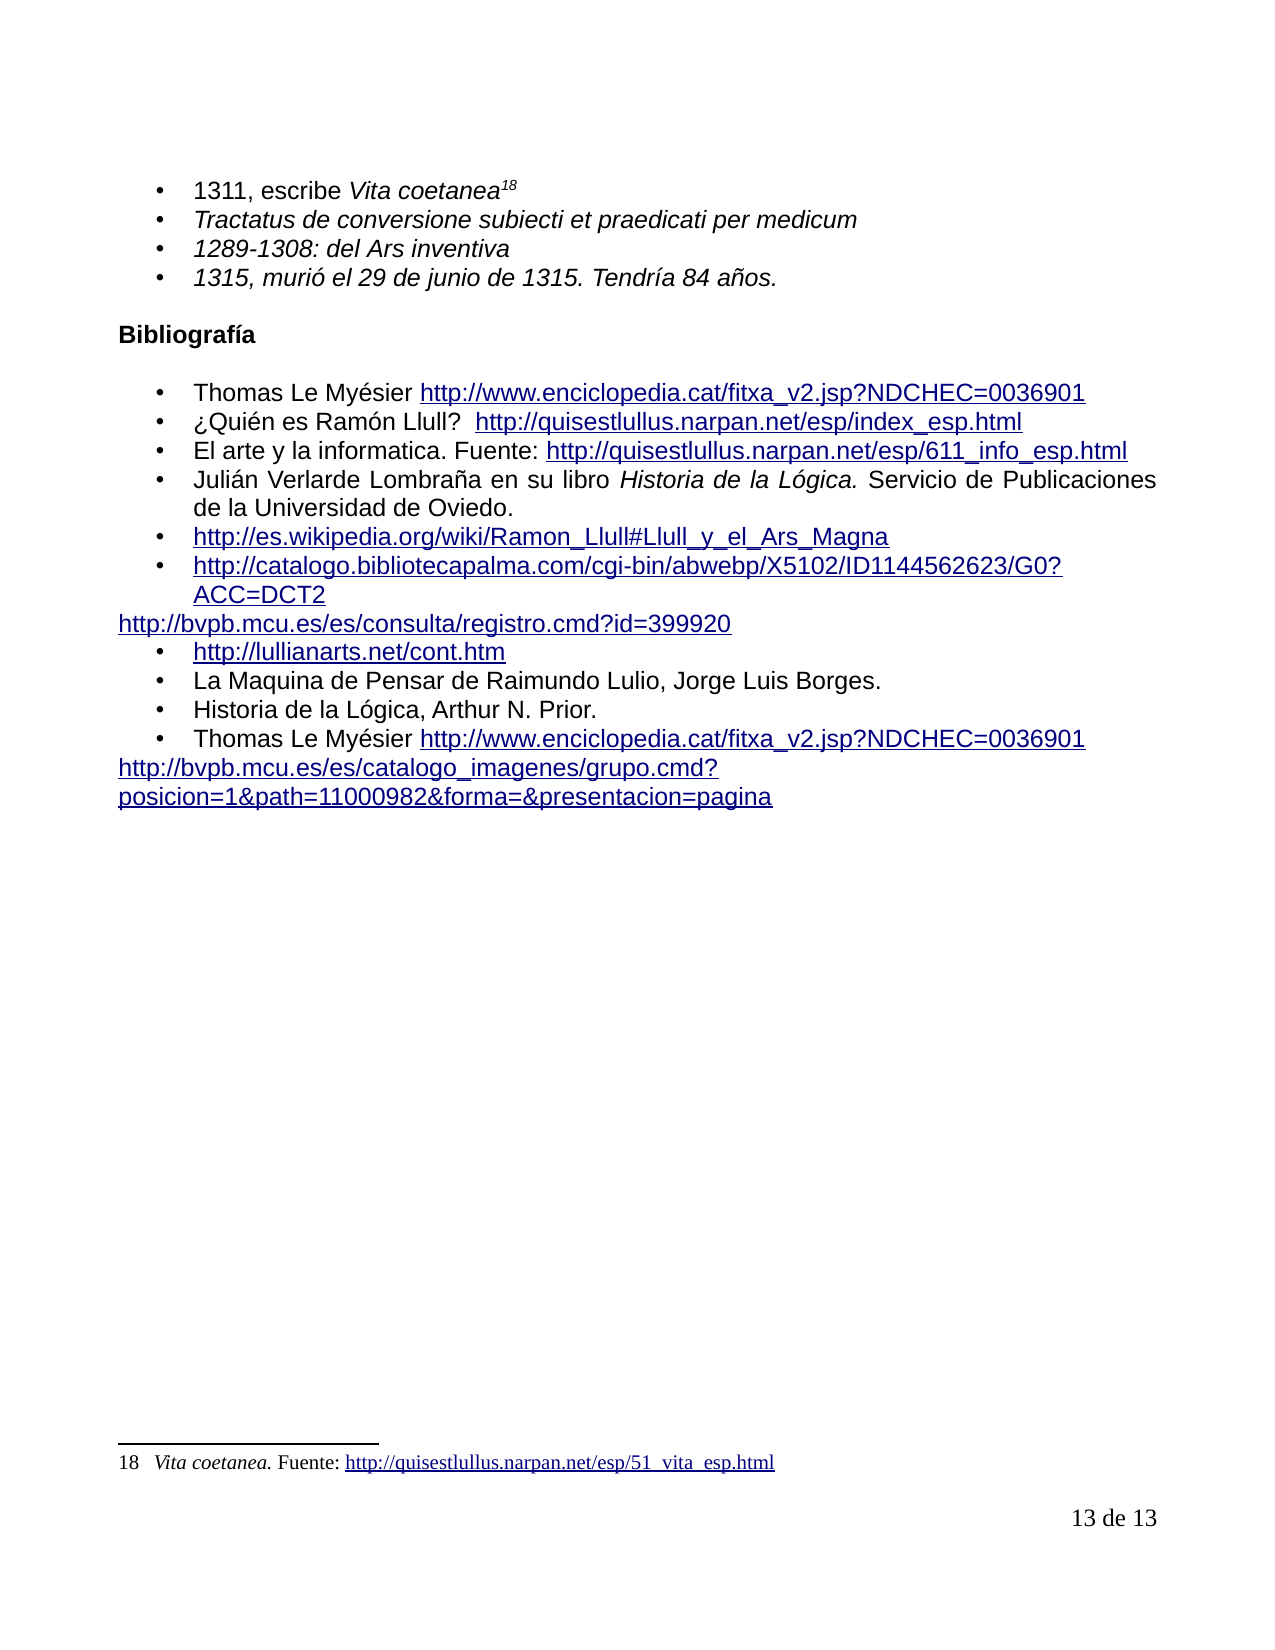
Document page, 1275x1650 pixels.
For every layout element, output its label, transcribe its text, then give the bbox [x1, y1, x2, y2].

list 1289-1308: del Ars inventiva [156, 234, 1157, 263]
list Tractatus de conversione subiecti et praedicati per medicum [156, 205, 1157, 234]
list http://catalogo.bibliotecapalma.com/cgi-bin/abwebp/X5102/ID1144562623/G0?ACC=DCT2 [156, 551, 1157, 609]
list 1315, murió el 29 de junio de 1315. Tendría 84 años. [156, 263, 1157, 292]
list La Maquina de Pensar de Raimundo Lulio, Jorge Luis Borges. [156, 666, 1157, 695]
list http://lullianarts.net/cont.htm [156, 637, 1157, 666]
list 1311, escribe Vita coetanea [156, 176, 1157, 205]
list El arte y la informatica. Fuente: http://quisestlullus.narpan.net/esp/611_info_esp.html [156, 436, 1157, 464]
list Vita coetanea. Fuente: http://quisestlullus.narpan.net/esp/51_vita_esp.html [118, 1449, 1157, 1474]
text Bibliografía [118, 321, 1157, 349]
list Historia de la Lógica, Arthur N. Prior. [156, 695, 1157, 724]
text http://bvpb.mcu.es/es/catalogo_imagenes/grupo.cmd?posicion=1&path=11000982&forma=&presentacion=pagina [118, 753, 1157, 810]
list ¿Quién es Ramón Llull? http://quisestlullus.narpan.net/esp/index_esp.html [156, 407, 1157, 436]
list Julián Verlarde Lombraña en su libro Historia de la Lógica. Servicio de Publicaciones de la Universidad de Oviedo. [156, 464, 1157, 522]
list http://es.wikipedia.org/wiki/Ramon_Llull#Llull_y_el_Ars_Magna [156, 522, 1157, 551]
list Thomas Le Myésier http://www.enciclopedia.cat/fitxa_v2.jsp?NDCHEC=0036901 [156, 724, 1157, 753]
list Thomas Le Myésier http://www.enciclopedia.cat/fitxa_v2.jsp?NDCHEC=0036901 [156, 378, 1157, 407]
text http://bvpb.mcu.es/es/consulta/registro.cmd?id=399920 [118, 609, 1157, 637]
